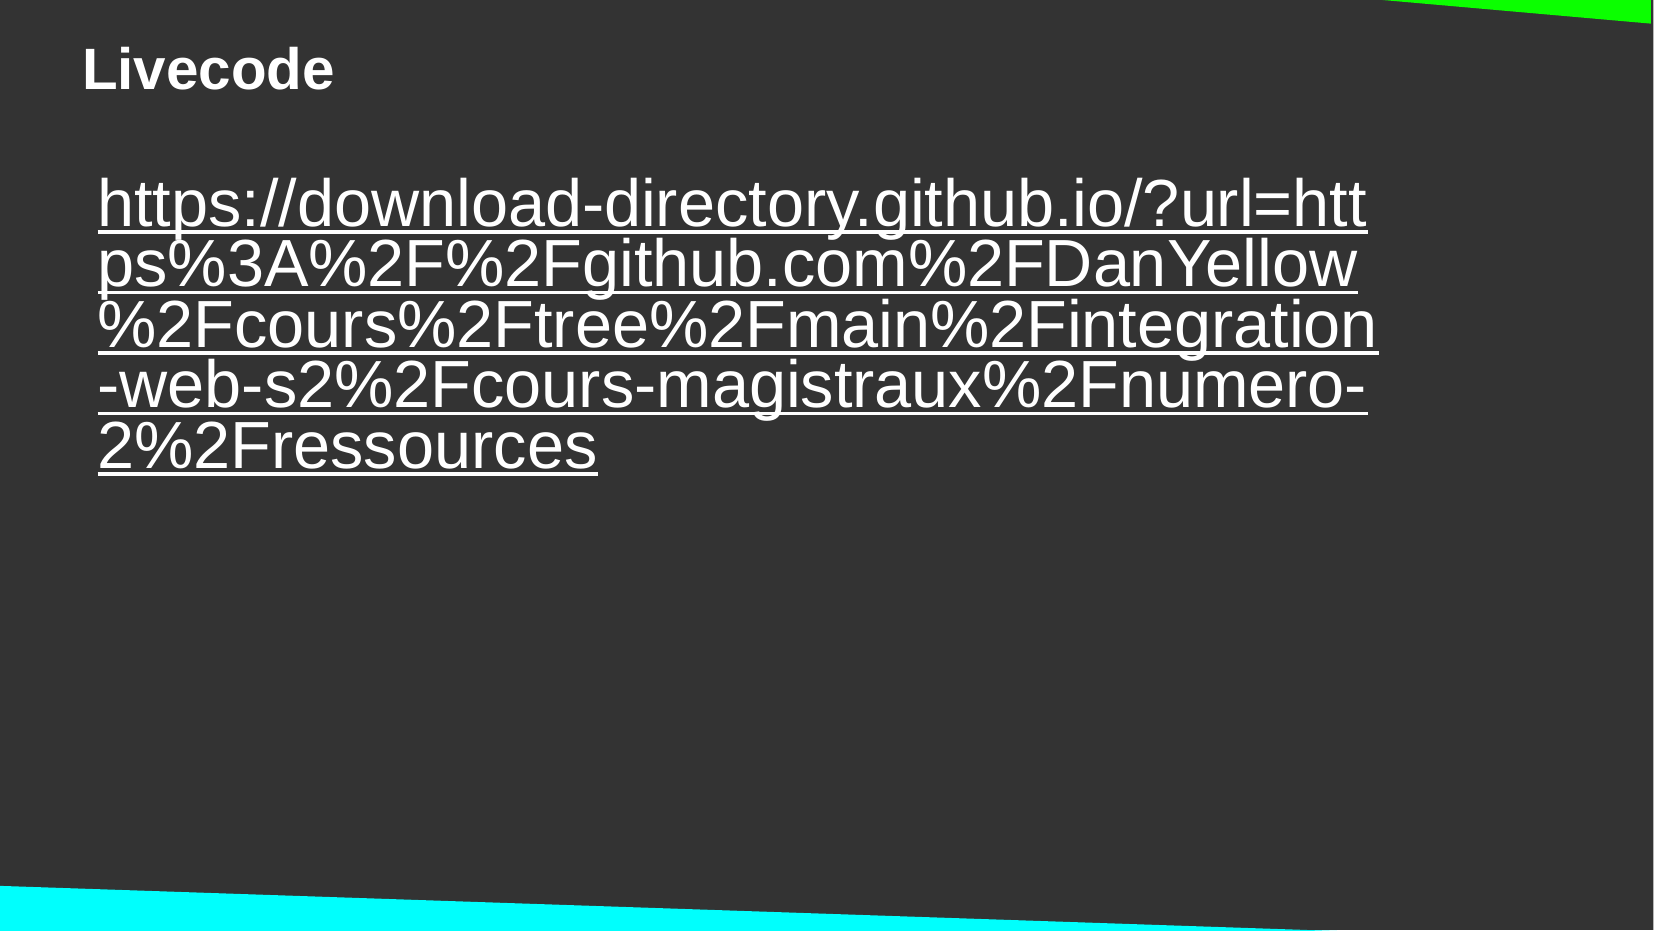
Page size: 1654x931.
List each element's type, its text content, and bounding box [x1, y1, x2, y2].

text_box https://download-directory.github.io/?url=https%3A%2F%2Fgithub.com%2FDanYellow%2Fcours%2Ftree%2Fmain%2Fintegration-web-s2%2Fcours-magistraux%2Fnumero-2%2Fressources [82, 158, 1394, 249]
text_box [1382, 0, 1651, 24]
text_box [0, 885, 1337, 931]
title Livecode [82, 37, 1571, 114]
